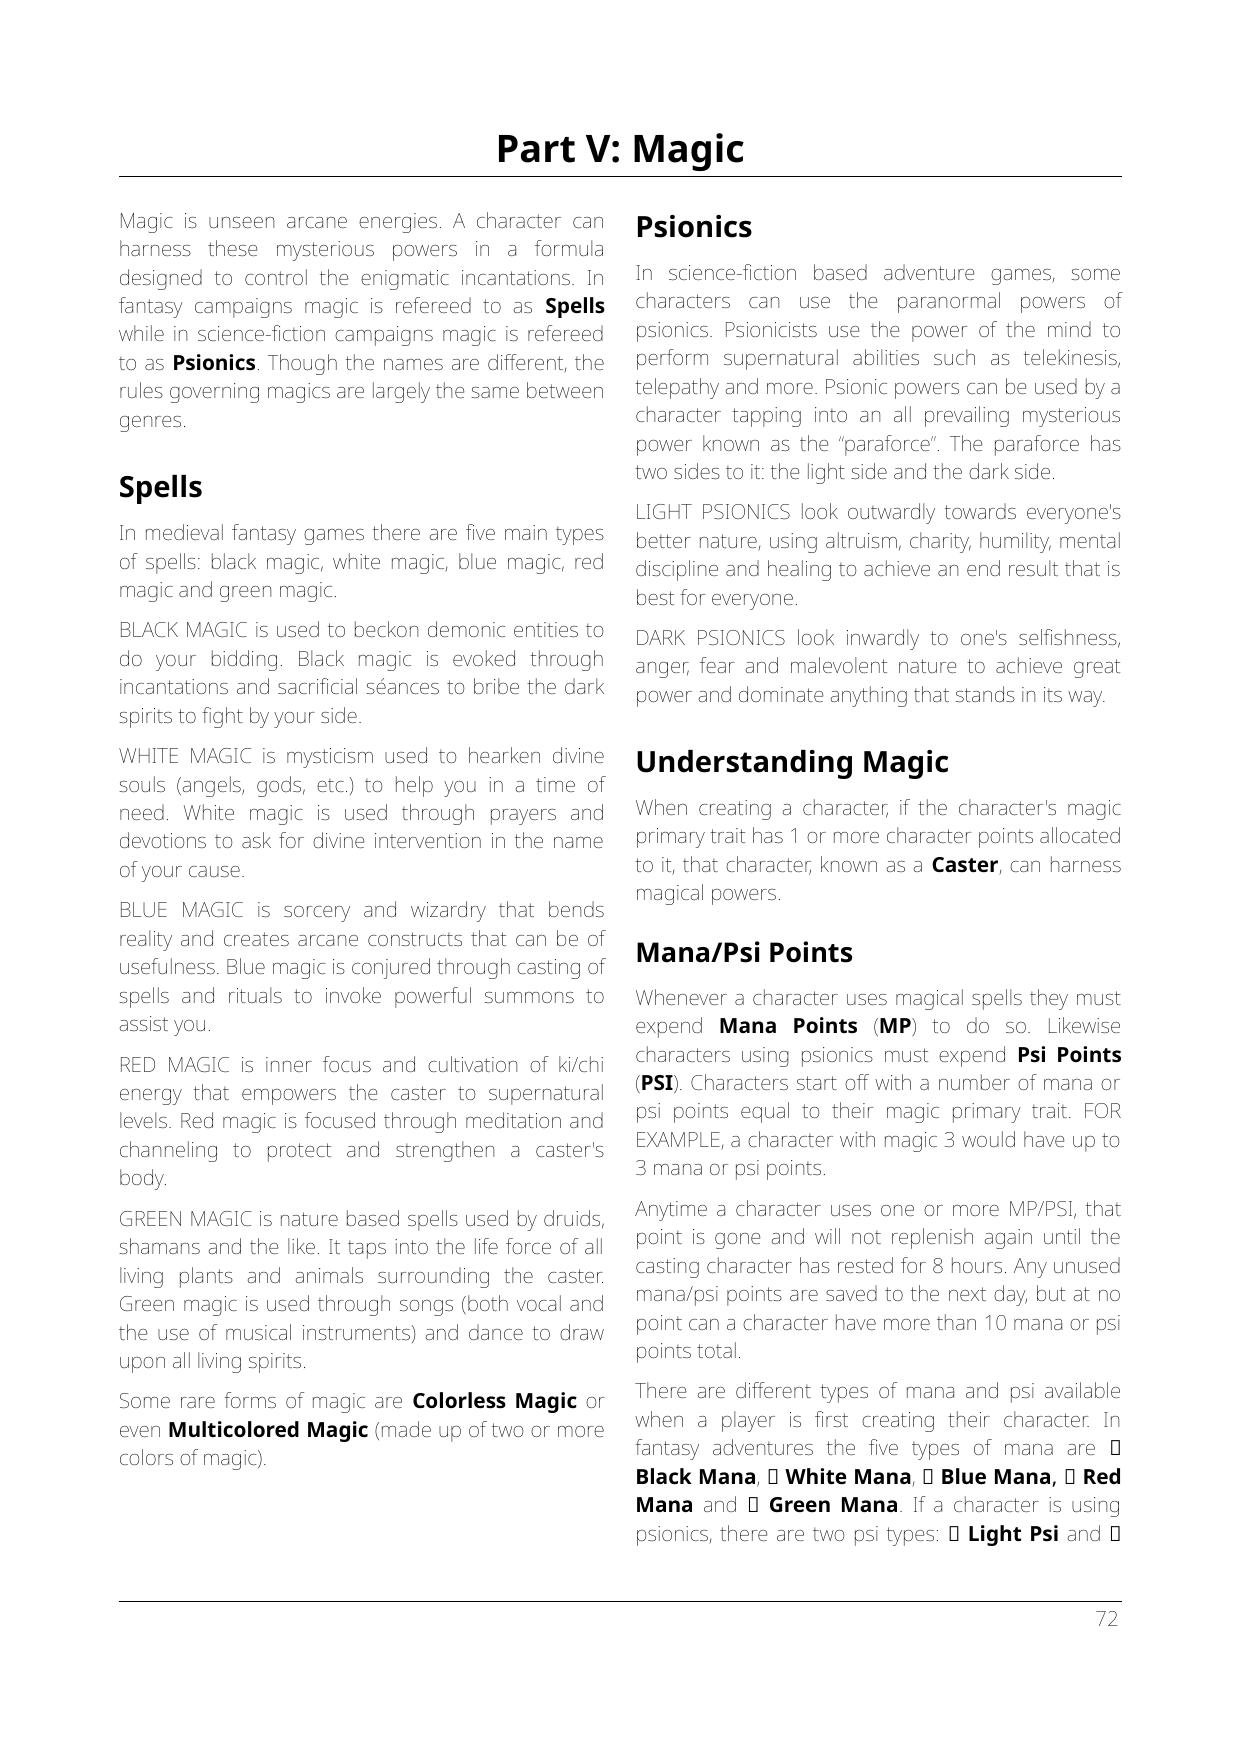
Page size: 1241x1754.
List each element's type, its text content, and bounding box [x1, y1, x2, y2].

text Anytime a character uses one or more MP/PSI, that point is gone and will not replenish again until the casting character has rested for 8 hours. Any unused mana/psi points are saved to the next day, but at no point can a character have more than 10 mana or psi points total. [635, 1194, 1122, 1364]
text BLACK MAGIC is used to beckon demonic entities to do your bidding. Black magic is evoked through incantations and sacrificial séances to bribe the dark spirits to fight by your side. [118, 616, 605, 729]
text BLUE MAGIC is sorcery and wizardry that bends reality and creates arcane constructs that can be of usefulness. Blue magic is conjured through casting of spells and rituals to invoke powerful summons to assist you. [118, 896, 605, 1038]
text LIGHT PSIONICS look outwardly towards everyone's better nature, using altruism, charity, humility, mental discipline and healing to achieve an end result that is best for everyone. [635, 497, 1122, 611]
text When creating a character, if the character's magic primary trait has 1 or more character points allocated to it, that character, known as a Caster, can harness magical powers. [635, 793, 1122, 907]
text In science-fiction based adventure games, some characters can use the paranormal powers of psionics. Psionicists use the power of the mind to perform supernatural abilities such as telekinesis, telepathy and more. Psionic powers can be used by a character tapping into an all prevailing mysterious power known as the “paraforce”. The paraforce has two sides to it: the light side and the dark side. [635, 258, 1122, 486]
text RED MAGIC is inner focus and cultivation of ki/chi energy that empowers the caster to supernatural levels. Red magic is focused through meditation and channeling to protect and strengthen a caster's body. [118, 1050, 605, 1192]
subtitle Spells [118, 466, 605, 506]
text DARK PSIONICS look inwardly to one's selfishness, anger, fear and malevolent nature to achieve great power and dominate anything that stands in its way. [635, 623, 1122, 708]
text Some rare forms of magic are Colorless Magic or even Multicolored Magic (made up of two or more colors of magic). [118, 1386, 605, 1472]
subtitle Psionics [635, 206, 1122, 246]
text Magic is unseen arcane energies. A character can harness these mysterious powers in a formula designed to control the enigmatic incantations. In fantasy campaigns magic is refereed to as Spells while in science-fiction campaigns magic is refereed to as Psionics. Though the names are different, the rules governing magics are largely the same between genres. [118, 206, 605, 433]
text Understanding Magic [635, 742, 1122, 781]
text Whenever a character uses magical spells they must expend Mana Points (MP) to do so. Likewise characters using psionics must expend Psi Points (PSI). Characters start off with a number of mana or psi points equal to their magic primary trait. FOR EXAMPLE, a character with magic 3 would have up to 3 mana or psi points. [635, 983, 1122, 1182]
text GREEN MAGIC is nature based spells used by druids, shamans and the like. It taps into the life force of all living plants and animals surrounding the caster. Green magic is used through songs (both vocal and the use of musical instruments) and dance to draw upon all living spirits. [118, 1204, 605, 1374]
text There are different types of mana and psi available when a player is first creating their character. In fantasy adventures the five types of mana are  Black Mana,  White Mana,  Blue Mana,  Red Mana and  Green Mana. If a character is using psionics, there are two psi types:  Light Psi and  [635, 1376, 1122, 1547]
text Mana/Psi Points [635, 934, 1122, 971]
text WHITE MAGIC is mysticism used to hearken divine souls (angels, gods, etc.) to help you in a time of need. White magic is used through prayers and devotions to ask for divine intervention in the name of your cause. [118, 741, 605, 883]
text In medieval fantasy games there are five main types of spells: black magic, white magic, blue magic, red magic and green magic. [118, 518, 605, 604]
